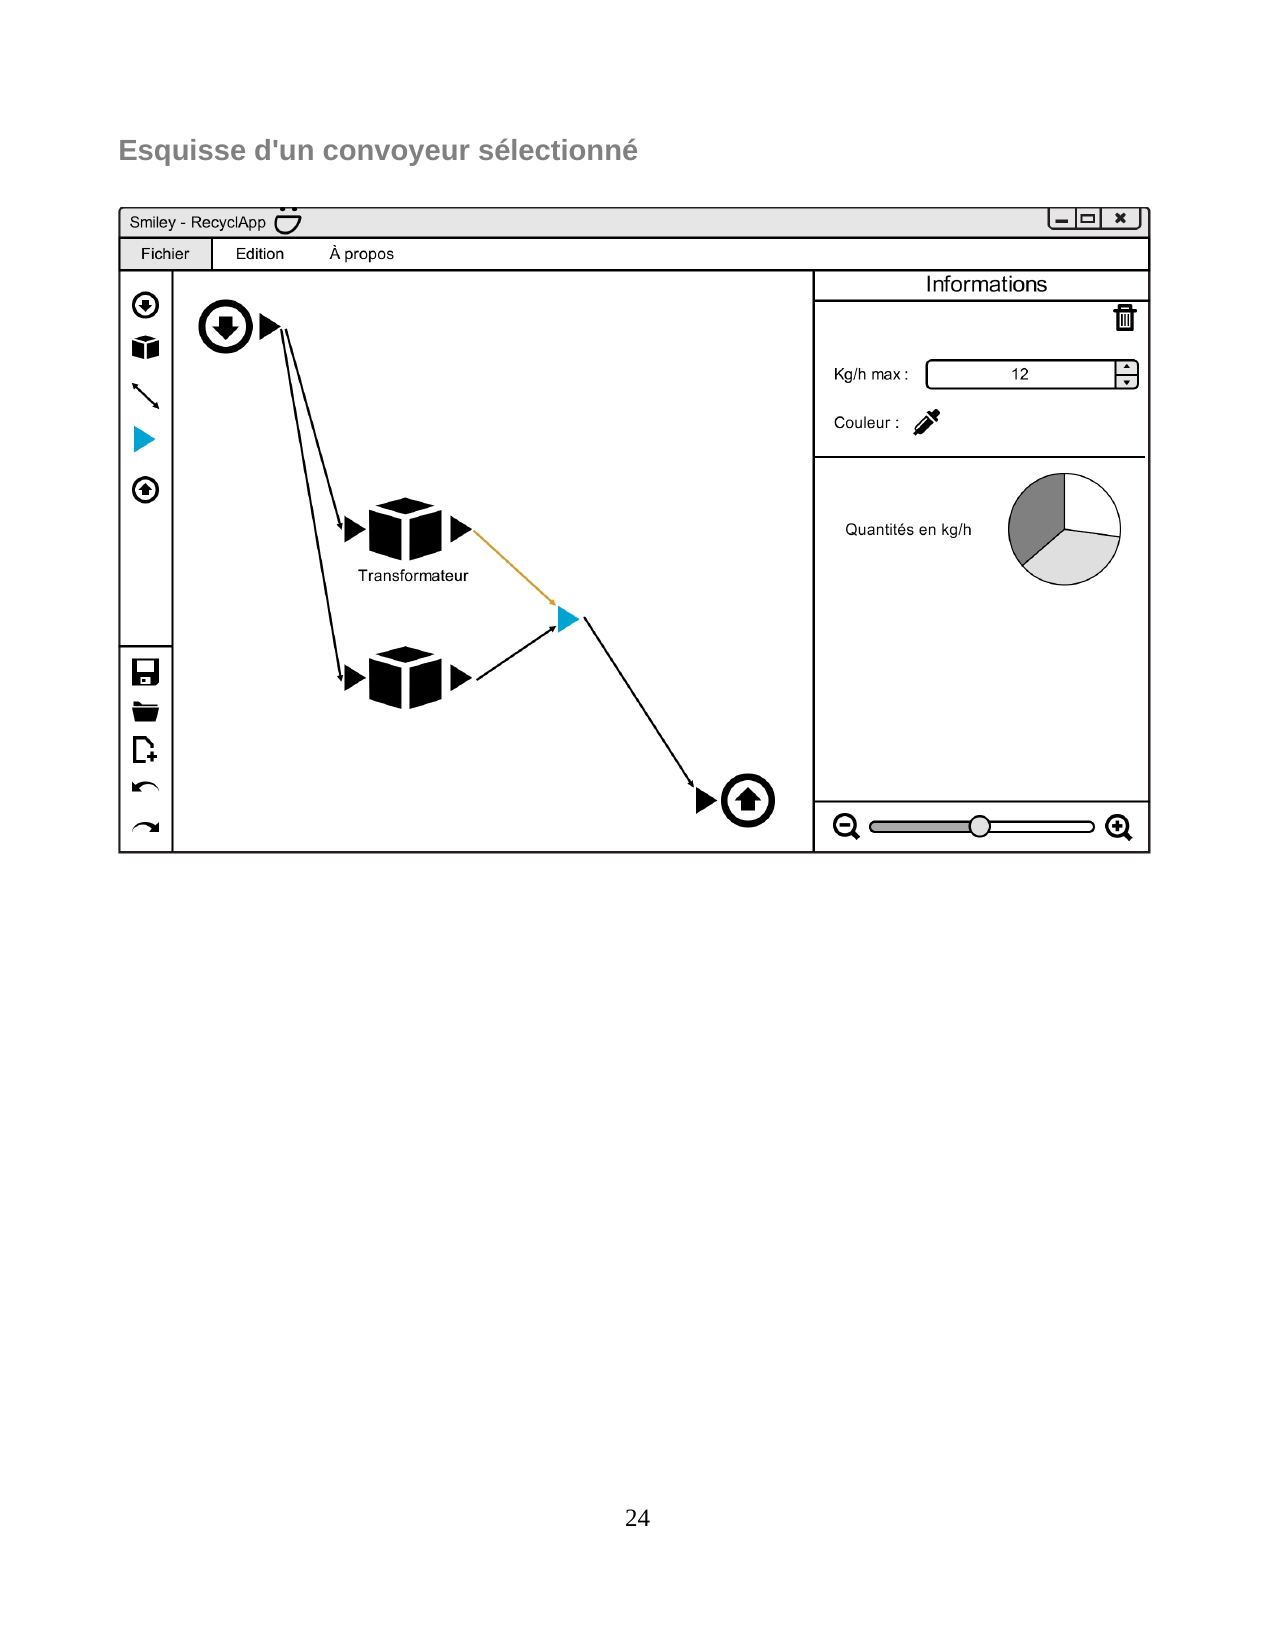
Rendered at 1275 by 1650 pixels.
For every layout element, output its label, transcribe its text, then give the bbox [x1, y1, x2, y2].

subtitle Esquisse d'un convoyeur sélectionné [118, 133, 1157, 166]
picture [118, 207, 1157, 916]
